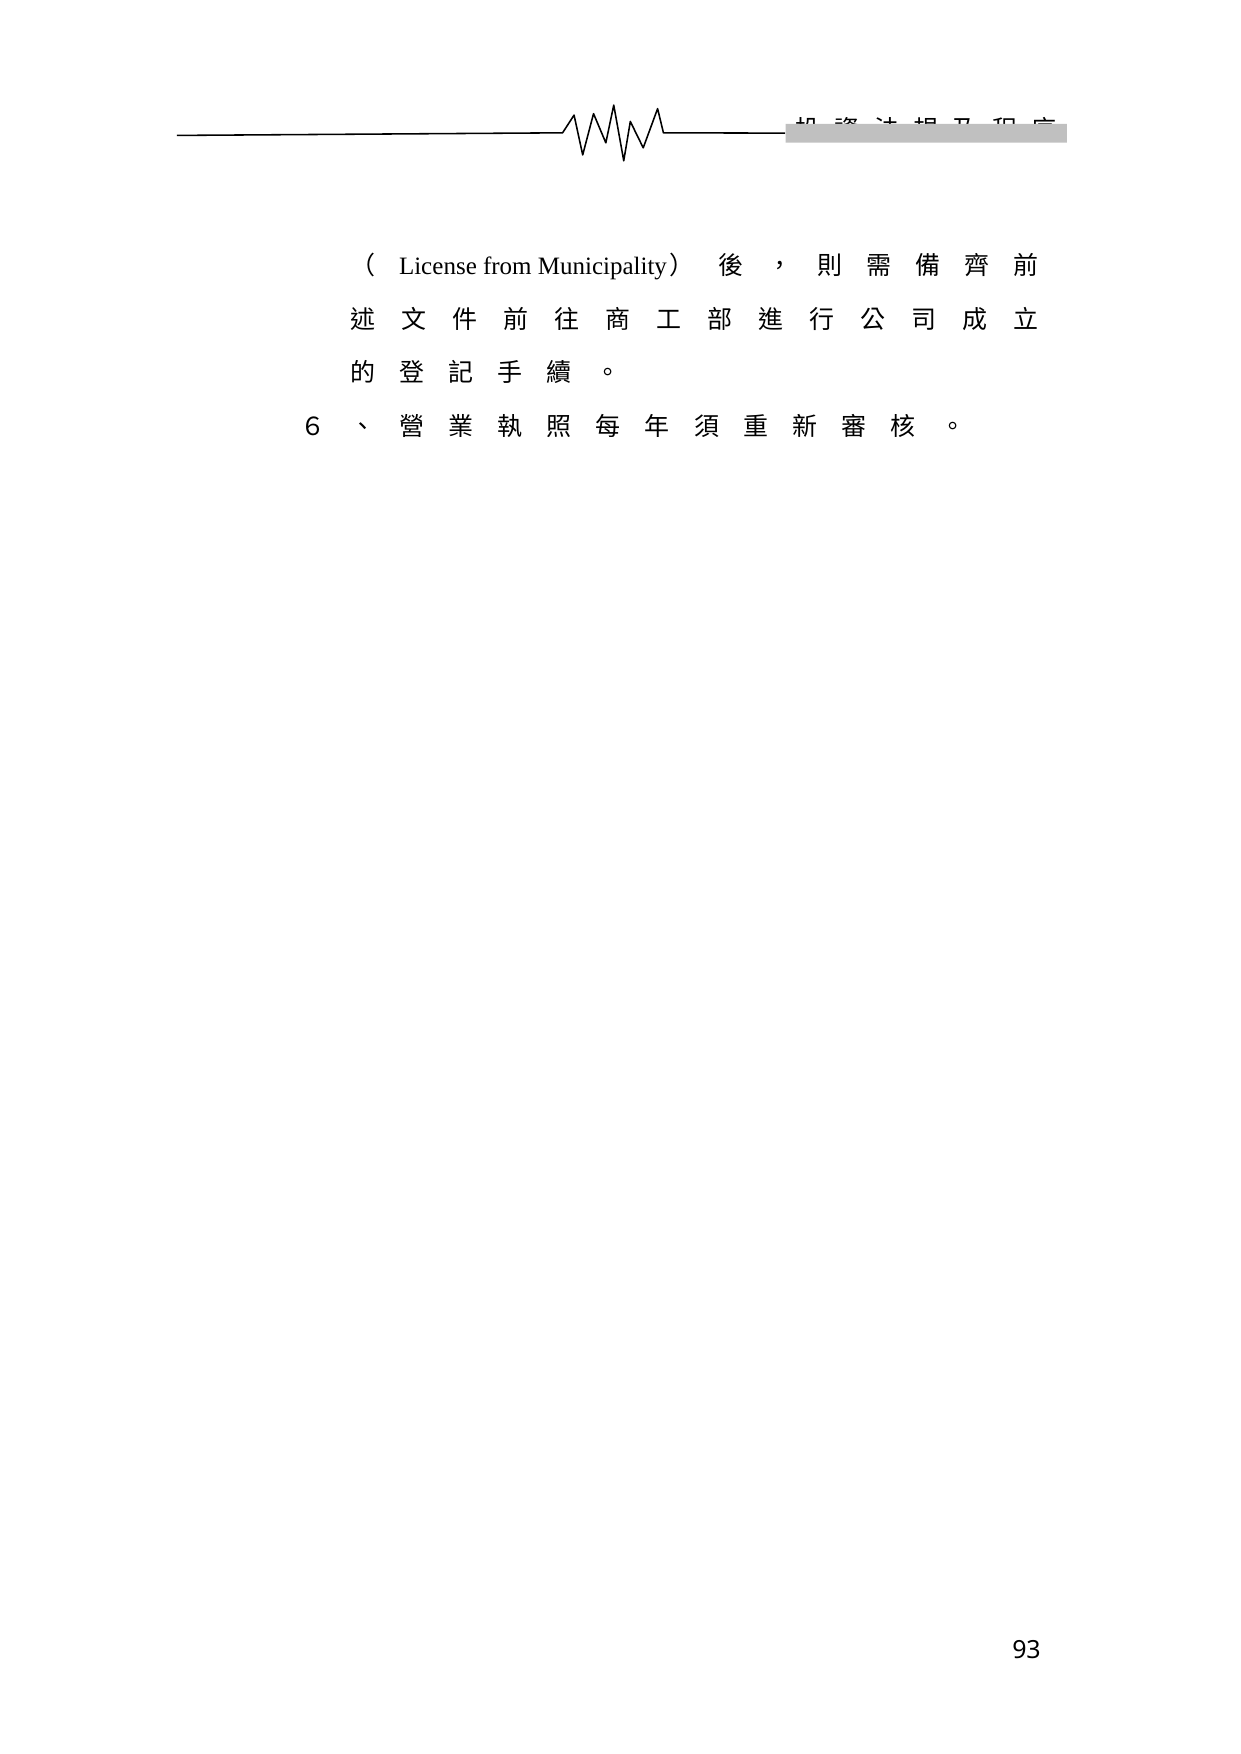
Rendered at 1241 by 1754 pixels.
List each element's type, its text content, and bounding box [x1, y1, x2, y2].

text ６、營業執照每年須重新審核。 [276, 398, 1063, 451]
text （License from Municipality）後，則需備齊前述文件前往商工部進行公司成立的登記手續。 [276, 237, 1063, 398]
